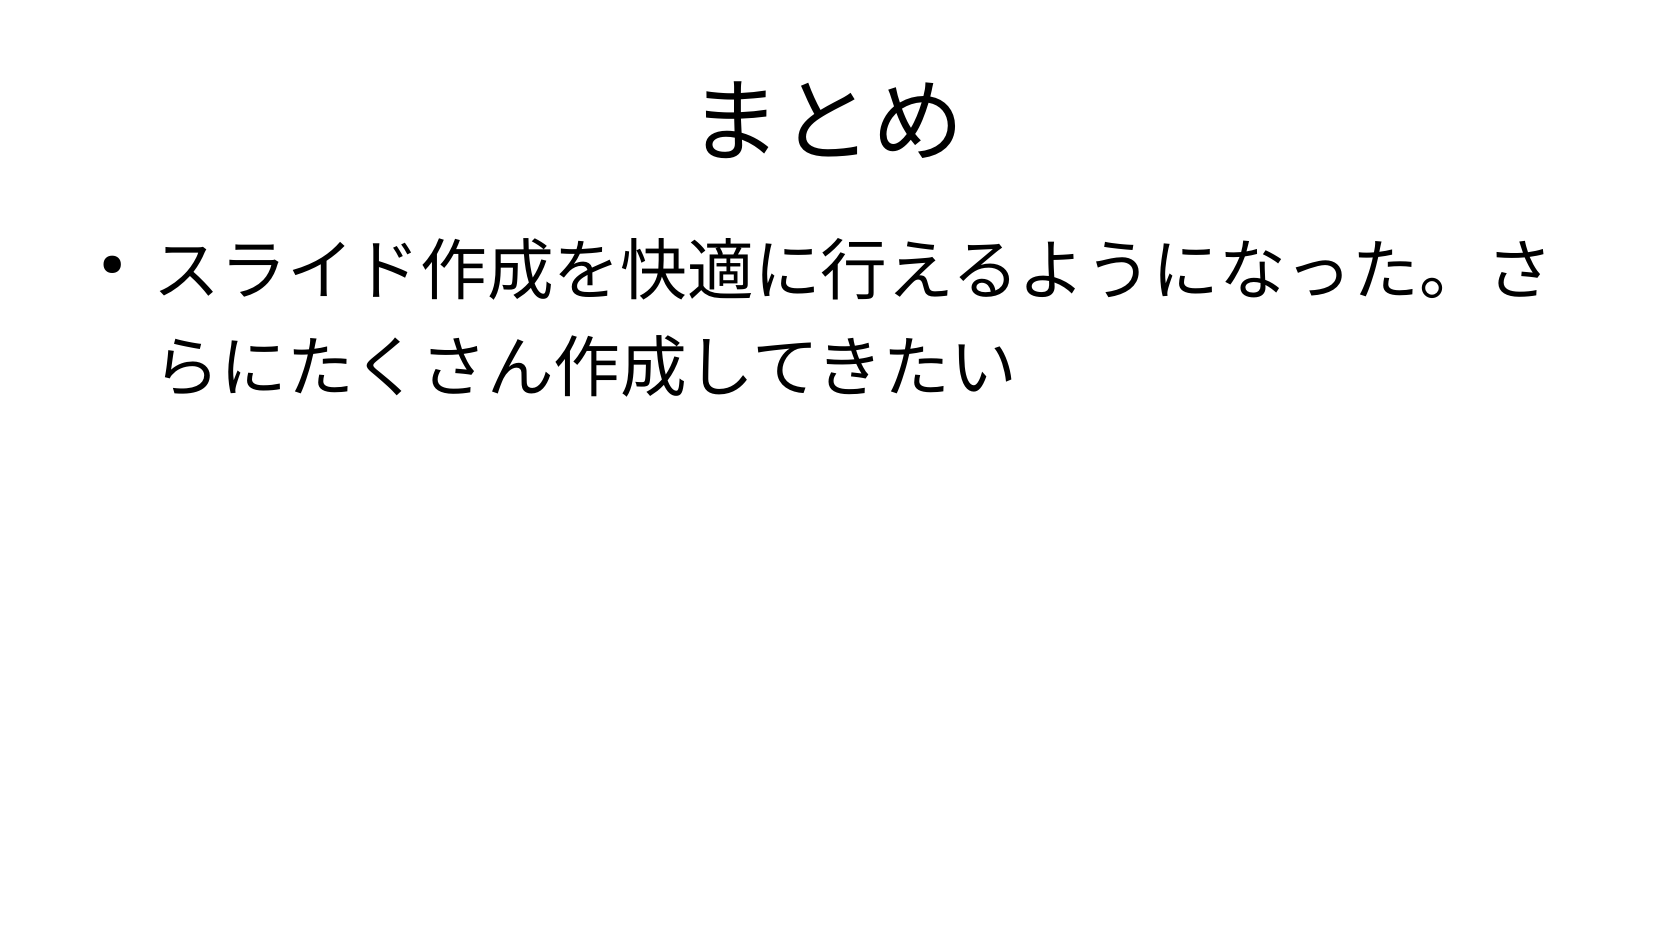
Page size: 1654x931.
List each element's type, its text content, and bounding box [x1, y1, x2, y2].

title まとめ [82, 37, 1571, 193]
list スライド作成を快適に行えるようになった。さらにたくさん作成してきたい [82, 217, 1571, 758]
